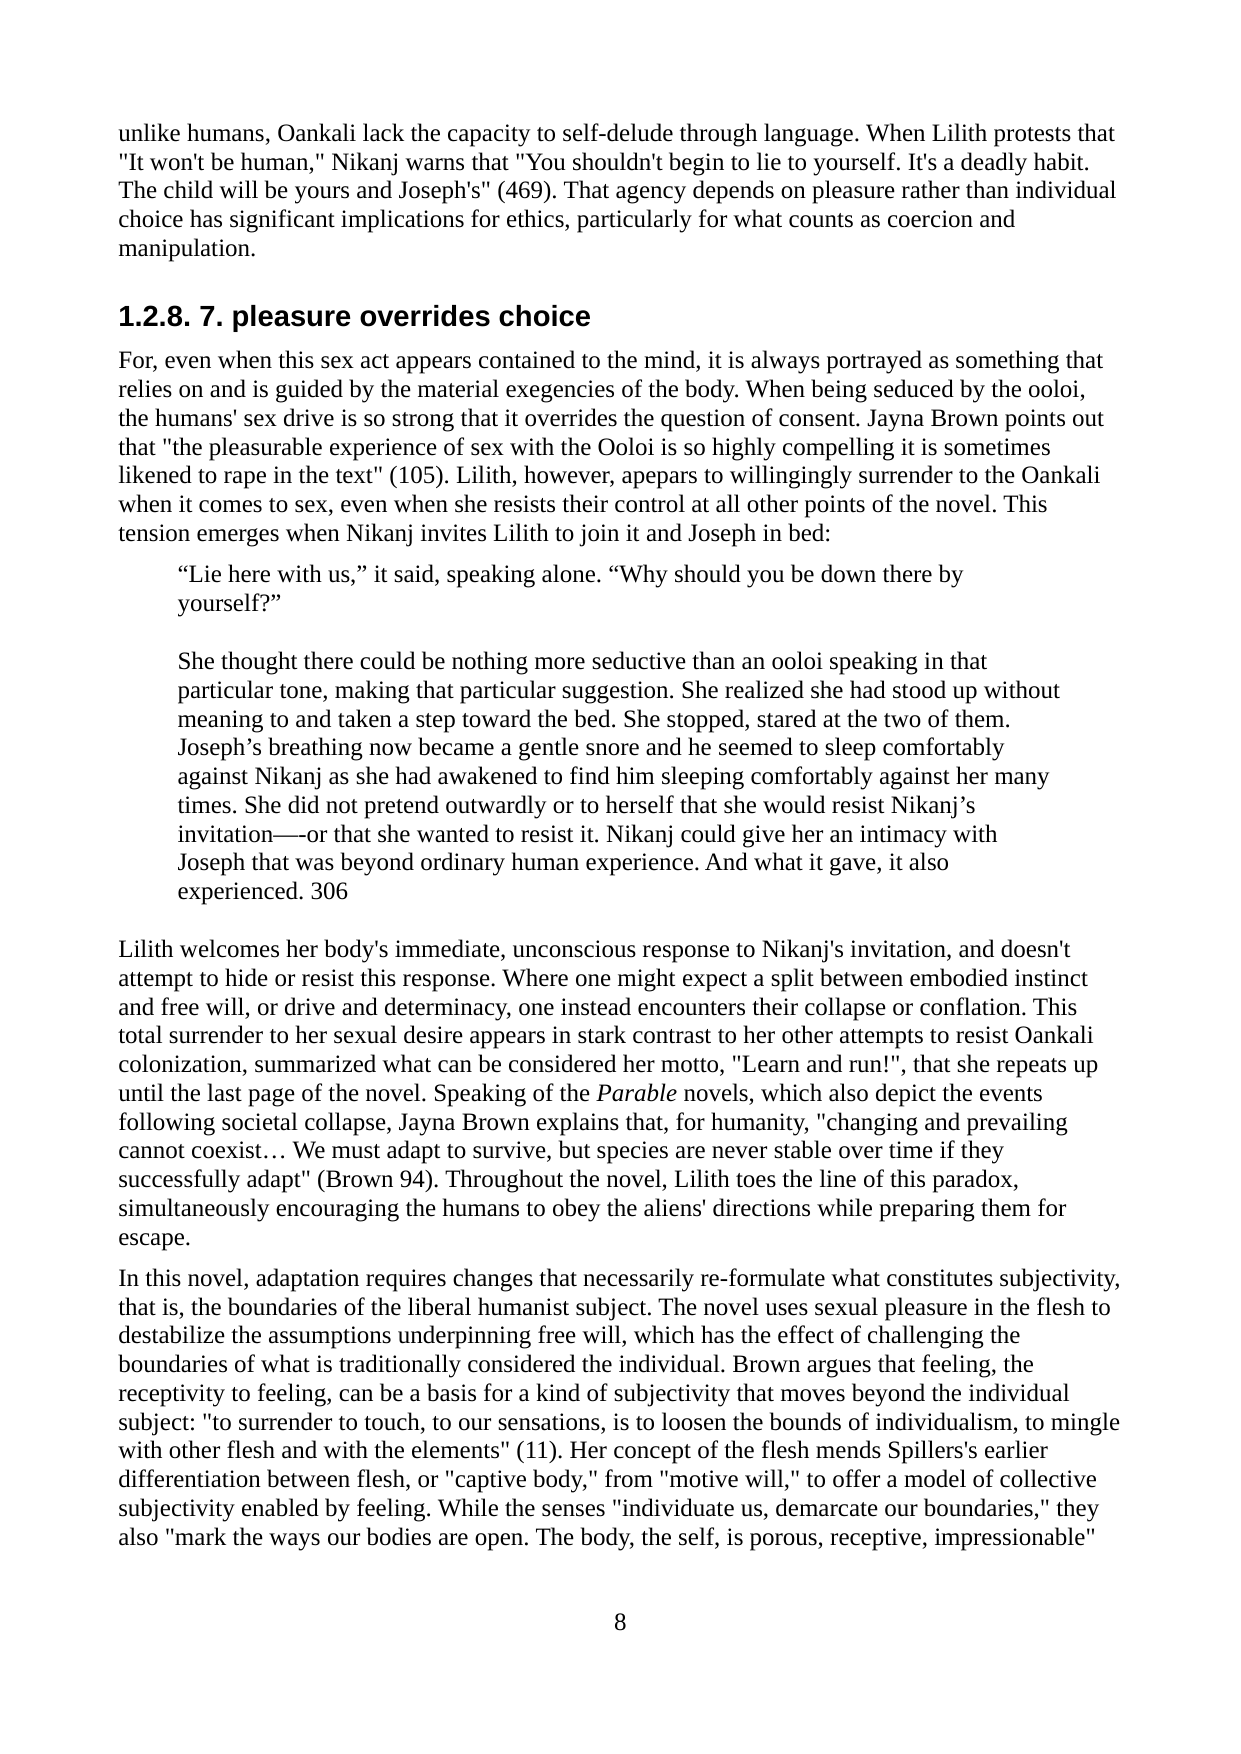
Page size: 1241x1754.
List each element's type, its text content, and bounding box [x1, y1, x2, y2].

text For, even when this sex act appears contained to the mind, it is always portrayed as something that relies on and is guided by the material exegencies of the body. When being seduced by the ooloi, the humans' sex drive is so strong that it overrides the question of consent. Jayna Brown points out that "the pleasurable experience of sex with the Ooloi is so highly compelling it is sometimes likened to rape in the text" (105). Lilith, however, apepars to willingingly surrender to the Oankali when it comes to sex, even when she resists their control at all other points of the novel. This tension emerges when Nikanj invites Lilith to join it and Joseph in bed: [118, 345, 1122, 547]
text “Lie here with us,” it said, speaking alone. “Why should you be down there by yourself?” [177, 559, 1063, 617]
text Lilith welcomes her body's immediate, unconscious response to Nikanj's invitation, and doesn't attempt to hide or resist this response. Where one might expect a split between embodied instinct and free will, or drive and determinacy, one instead encounters their collapse or conflation. This total surrender to her sexual desire appears in stark contrast to her other attempts to resist Oankali colonization, summarized what can be considered her motto, "Learn and run!", that she repeats up until the last page of the novel. Speaking of the Parable novels, which also depict the events following societal collapse, Jayna Brown explains that, for humanity, "changing and prevailing cannot coexist… We must adapt to survive, but species are never stable over time if they successfully adapt" (Brown 94). Throughout the novel, Lilith toes the line of this paradox, simultaneously encouraging the humans to obey the aliens' directions while preparing them for escape. [118, 934, 1122, 1251]
text unlike humans, Oankali lack the capacity to self-delude through language. When Lilith protests that "It won't be human," Nikanj warns that "You shouldn't begin to lie to yourself. It's a deadly habit. The child will be yours and Joseph's" (469). That agency depends on pleasure rather than individual choice has significant implications for ethics, particularly for what counts as coercion and manipulation. [118, 118, 1122, 262]
text She thought there could be nothing more seductive than an ooloi speaking in that particular tone, making that particular suggestion. She realized she had stood up without meaning to and taken a step toward the bed. She stopped, stared at the two of them. Joseph’s breathing now became a gentle snore and he seemed to sleep comfortably against Nikanj as she had awakened to find him sleeping comfortably against her many times. She did not pretend outwardly or to herself that she would resist Nikanj’s invitation—-or that she wanted to resist it. Nikanj could give her an intimacy with Joseph that was beyond ordinary human experience. And what it gave, it also experienced. 306 [177, 646, 1063, 905]
subtitle 7. pleasure overrides choice [118, 299, 1122, 333]
text In this novel, adaptation requires changes that necessarily re-formulate what constitutes subjectivity, that is, the boundaries of the liberal humanist subject. The novel uses sexual pleasure in the flesh to destabilize the assumptions underpinning free will, which has the effect of challenging the boundaries of what is traditionally considered the individual. Brown argues that feeling, the receptivity to feeling, can be a basis for a kind of subjectivity that moves beyond the individual subject: "to surrender to touch, to our sensations, is to loosen the bounds of individualism, to mingle with other flesh and with the elements" (11). Her concept of the flesh mends Spillers's earlier differentiation between flesh, or "captive body," from "motive will," to offer a model of collective subjectivity enabled by feeling. While the senses "individuate us, demarcate our boundaries," they also "mark the ways our bodies are open. The body, the self, is porous, receptive, impressionable" [118, 1263, 1122, 1551]
